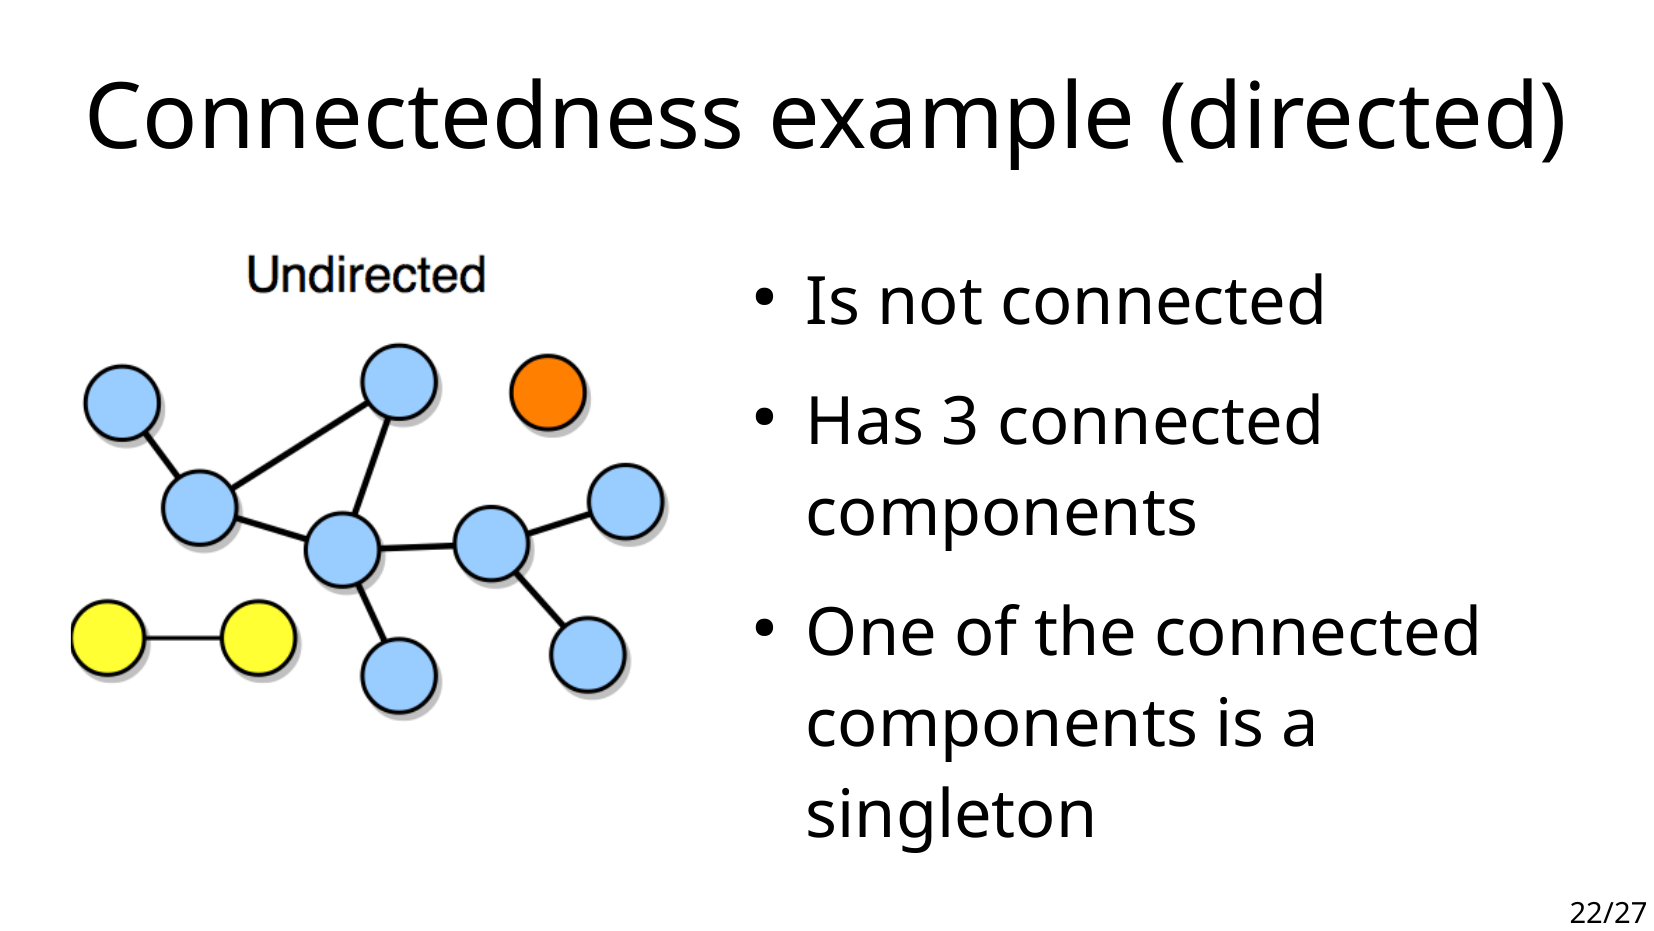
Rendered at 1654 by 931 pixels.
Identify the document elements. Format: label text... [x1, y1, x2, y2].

title Connectedness example (directed) [82, 1, 1571, 226]
picture [70, 246, 713, 725]
list Is not connected Has 3 connected components One of the connected components is a singleton [735, 253, 1571, 871]
